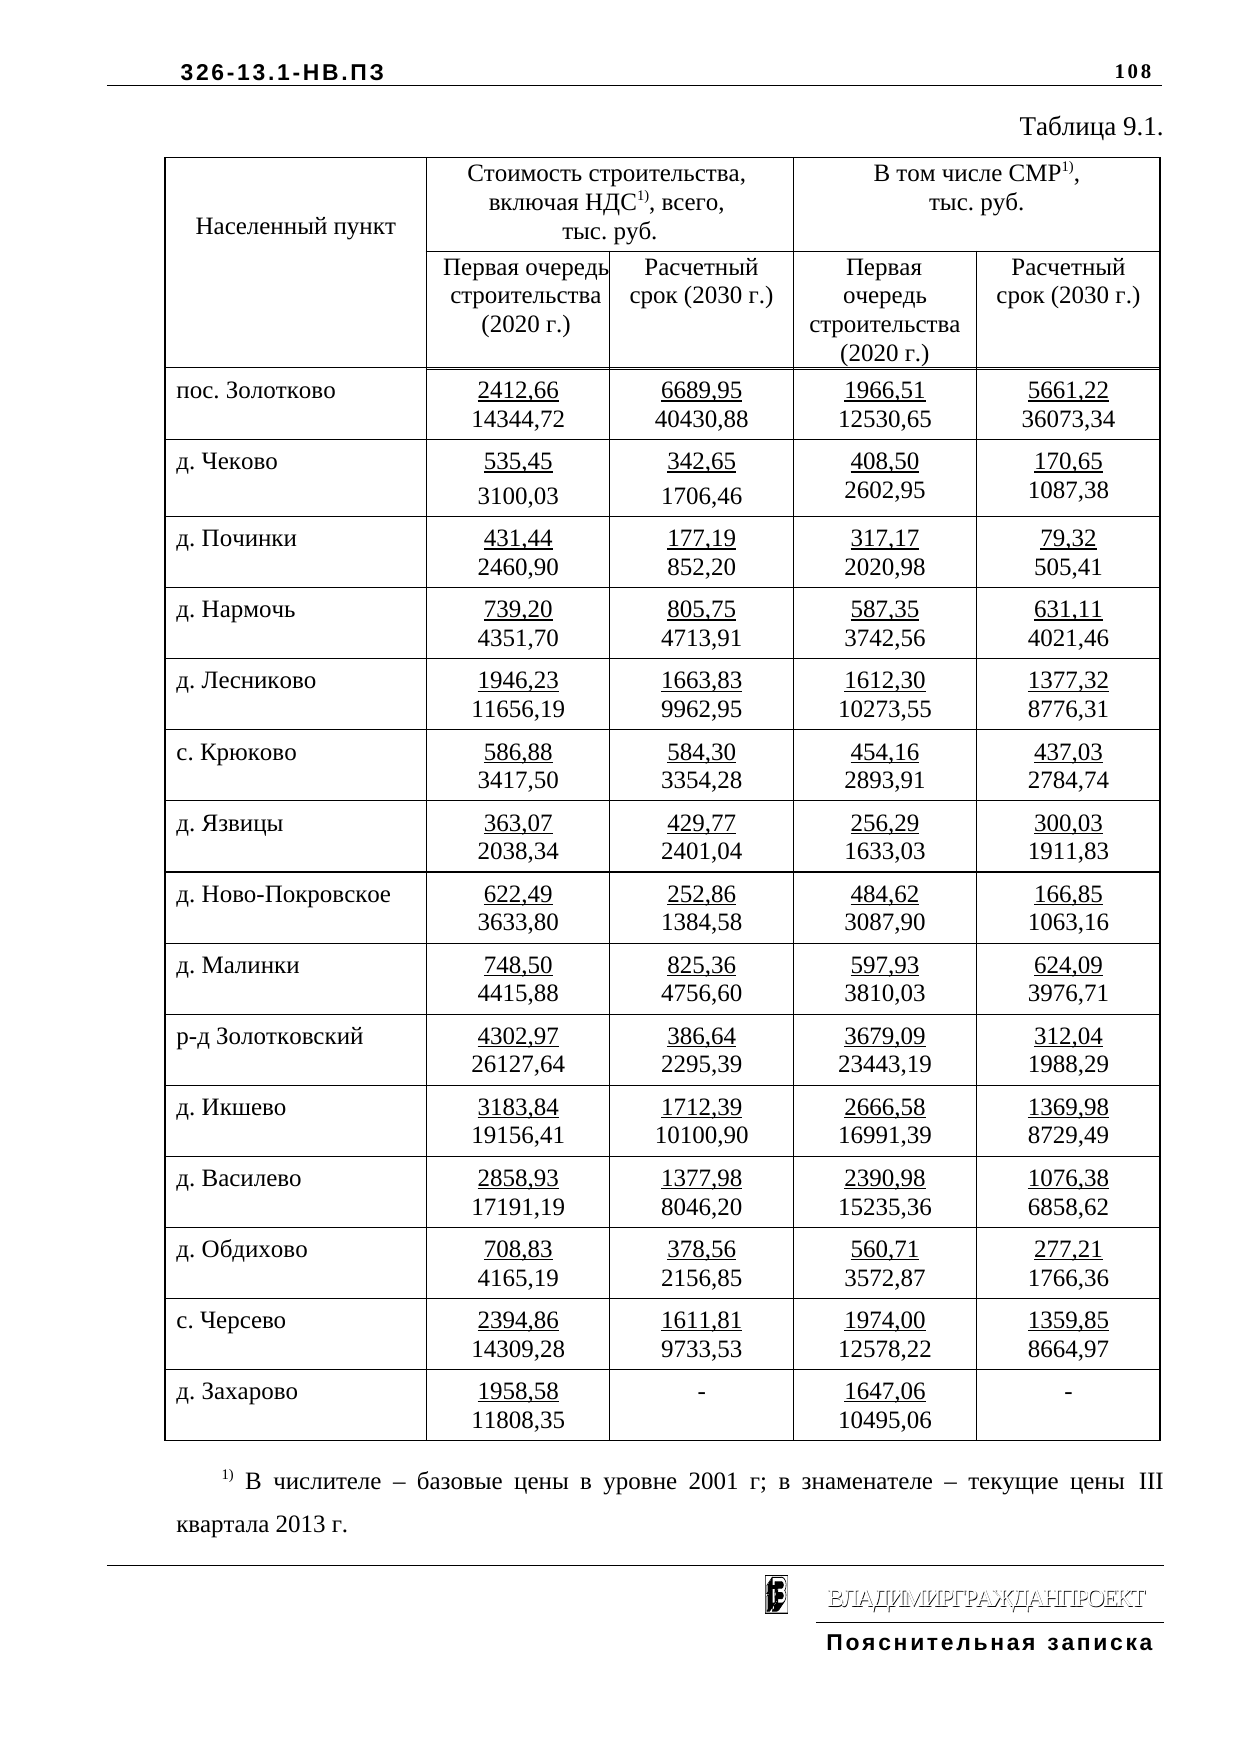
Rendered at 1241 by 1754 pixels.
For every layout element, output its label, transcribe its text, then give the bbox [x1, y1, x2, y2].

table_cell 484,62 3087,90 [794, 873, 976, 942]
table_cell 170,65 1087,38 [977, 440, 1159, 516]
table_cell р-д Золотковский [166, 1015, 426, 1084]
table_cell 2412,66 14344,72 [427, 370, 609, 439]
table_cell 1369,98 8729,49 [977, 1086, 1159, 1156]
table_cell 252,86 1384,58 [610, 873, 793, 942]
table_cell 79,32 505,41 [977, 517, 1159, 587]
table_cell 166,85 1063,16 [977, 873, 1159, 942]
table_cell 2666,58 16991,39 [794, 1086, 976, 1156]
table_cell 177,19 852,20 [610, 517, 793, 587]
text Таблица 9.1. [163, 111, 1163, 142]
table_cell 1966,51 12530,65 [794, 370, 976, 439]
table_cell д. Язвицы [166, 801, 426, 871]
table_cell 378,56 2156,85 [610, 1228, 793, 1298]
table_cell д. Ново-Покровское [166, 873, 426, 942]
table_cell 1958,58 11808,35 [427, 1370, 609, 1440]
text 1) В числителе – базовые цены в уровне 2001 г; в знаменателе – текущие цены III квартала 2013 г. [176, 1466, 1163, 1538]
table_cell д. Василево [166, 1157, 426, 1227]
table_cell д. Починки [166, 517, 426, 587]
table_cell 3183,84 19156,41 [427, 1086, 609, 1156]
table_cell 2390,98 15235,36 [794, 1157, 976, 1227]
table_cell 429,77 2401,04 [610, 801, 793, 871]
table_cell Первая очередь строительства (2020 г.) [794, 252, 976, 367]
table_cell 748,50 4415,88 [427, 944, 609, 1013]
table_cell 586,88 3417,50 [427, 730, 609, 800]
table_cell д. Малинки [166, 944, 426, 1013]
table_header Стоимость строительства, включая НДС1), всего, тыс. руб. [427, 158, 793, 251]
table_cell - [610, 1370, 793, 1440]
table_cell 624,09 3976,71 [977, 944, 1159, 1013]
table_cell 454,16 2893,91 [794, 730, 976, 800]
table_cell 584,30 3354,28 [610, 730, 793, 800]
table_cell 708,83 4165,19 [427, 1228, 609, 1298]
table_cell д. Лесниково [166, 659, 426, 729]
table_cell д. Чеково [166, 440, 426, 516]
table_cell 1712,39 10100,90 [610, 1086, 793, 1156]
table_cell 6689,95 40430,88 [610, 370, 793, 439]
table_cell 4302,97 26127,64 [427, 1015, 609, 1084]
table_cell 1611,81 9733,53 [610, 1299, 793, 1369]
table_cell 1377,98 8046,20 [610, 1157, 793, 1227]
table_cell 300,03 1911,83 [977, 801, 1159, 871]
table_cell 363,07 2038,34 [427, 801, 609, 871]
table_cell 1377,32 8776,31 [977, 659, 1159, 729]
table_cell 386,64 2295,39 [610, 1015, 793, 1084]
table_cell 1612,30 10273,55 [794, 659, 976, 729]
table_cell - [977, 1370, 1159, 1440]
table_cell 560,71 3572,87 [794, 1228, 976, 1298]
table_cell 317,17 2020,98 [794, 517, 976, 587]
table_cell 437,03 2784,74 [977, 730, 1159, 800]
table_cell д. Нармочь [166, 588, 426, 658]
table_cell Первая очередь строительства (2020 г.) [427, 252, 609, 367]
table_cell 1974,00 12578,22 [794, 1299, 976, 1369]
table_cell 2858,93 17191,19 [427, 1157, 609, 1227]
table_cell 2394,86 14309,28 [427, 1299, 609, 1369]
table_cell Расчетный срок (2030 г.) [610, 252, 793, 367]
table_cell 1076,38 6858,62 [977, 1157, 1159, 1227]
table_cell 1647,06 10495,06 [794, 1370, 976, 1440]
table_cell 739,20 4351,70 [427, 588, 609, 658]
table_header Населенный пункт [166, 158, 426, 367]
table_cell 342,65 1706,46 [610, 440, 793, 516]
table_cell 1359,85 8664,97 [977, 1299, 1159, 1369]
table_cell 631,11 4021,46 [977, 588, 1159, 658]
table_cell д. Икшево [166, 1086, 426, 1156]
table_cell 1946,23 11656,19 [427, 659, 609, 729]
table_cell 805,75 4713,91 [610, 588, 793, 658]
table_cell 622,49 3633,80 [427, 873, 609, 942]
table_cell 825,36 4756,60 [610, 944, 793, 1013]
table_cell 597,93 3810,03 [794, 944, 976, 1013]
table_cell 408,50 2602,95 [794, 440, 976, 516]
table_header В том числе СМР1), тыс. руб. [794, 158, 1159, 251]
table_cell 587,35 3742,56 [794, 588, 976, 658]
table_cell д. Обдихово [166, 1228, 426, 1298]
table_cell с. Крюково [166, 730, 426, 800]
table_cell 1663,83 9962,95 [610, 659, 793, 729]
table_cell 5661,22 36073,34 [977, 370, 1159, 439]
table_cell 3679,09 23443,19 [794, 1015, 976, 1084]
table_cell с. Черсево [166, 1299, 426, 1369]
table_cell 277,21 1766,36 [977, 1228, 1159, 1298]
table_cell 312,04 1988,29 [977, 1015, 1159, 1084]
table_cell д. Захарово [166, 1370, 426, 1440]
table_cell 431,44 2460,90 [427, 517, 609, 587]
table_cell Расчетный срок (2030 г.) [977, 252, 1159, 367]
table_cell 256,29 1633,03 [794, 801, 976, 871]
table_cell 535,45 3100,03 [427, 440, 609, 516]
table_cell пос. Золотково [166, 368, 426, 439]
